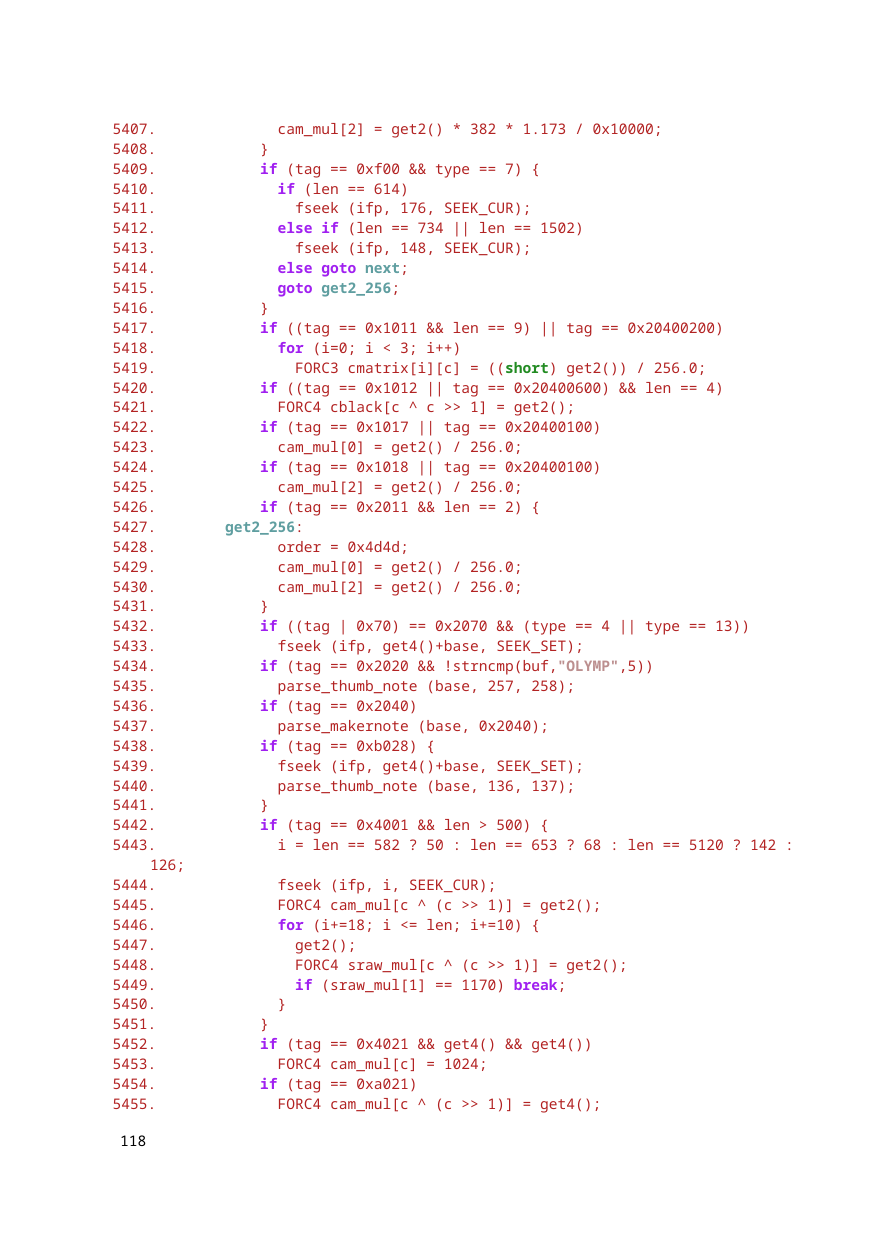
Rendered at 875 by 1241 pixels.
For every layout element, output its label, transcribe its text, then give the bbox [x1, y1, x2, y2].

list fseek (ifp, i, SEEK_CUR); [112, 875, 799, 895]
list cam_mul[2] = get2() * 382 * 1.173 / 0x10000; [112, 119, 799, 139]
list if (tag == 0xa021) [112, 1074, 799, 1094]
list parse_thumb_note (base, 257, 258); [112, 676, 799, 696]
list } [112, 298, 799, 318]
list if (sraw_mul[1] == 1170) break; [112, 974, 799, 994]
list } [112, 795, 799, 815]
list FORC4 cam_mul[c] = 1024; [112, 1054, 799, 1074]
list FORC4 cblack[c ^ c >> 1] = get2(); [112, 397, 799, 417]
list for (i+=18; i <= len; i+=10) { [112, 914, 799, 934]
list cam_mul[2] = get2() / 256.0; [112, 576, 799, 596]
list if (tag == 0x4001 && len > 500) { [112, 815, 799, 835]
list fseek (ifp, 176, SEEK_CUR); [112, 198, 799, 218]
list FORC4 sraw_mul[c ^ (c >> 1)] = get2(); [112, 954, 799, 974]
list if (tag == 0x2040) [112, 696, 799, 716]
list if (tag == 0x2011 && len == 2) { [112, 497, 799, 517]
list cam_mul[2] = get2() / 256.0; [112, 477, 799, 497]
list get2_256: [112, 517, 799, 537]
list cam_mul[0] = get2() / 256.0; [112, 437, 799, 457]
list cam_mul[0] = get2() / 256.0; [112, 556, 799, 576]
list if ((tag == 0x1011 && len == 9) || tag == 0x20400200) [112, 318, 799, 338]
list if (tag == 0xb028) { [112, 736, 799, 755]
list FORC4 cam_mul[c ^ (c >> 1)] = get2(); [112, 895, 799, 914]
list i = len == 582 ? 50 : len == 653 ? 68 : len == 5120 ? 142 : 126; [112, 835, 799, 875]
list order = 0x4d4d; [112, 537, 799, 556]
list else goto next; [112, 258, 799, 278]
list if (tag == 0x1018 || tag == 0x20400100) [112, 457, 799, 477]
list FORC3 cmatrix[i][c] = ((short) get2()) / 256.0; [112, 357, 799, 377]
list if (tag == 0x1017 || tag == 0x20400100) [112, 417, 799, 437]
list parse_makernote (base, 0x2040); [112, 716, 799, 736]
list if (len == 614) [112, 178, 799, 198]
list } [112, 139, 799, 158]
list if ((tag == 0x1012 || tag == 0x20400600) && len == 4) [112, 377, 799, 397]
list get2(); [112, 934, 799, 954]
list else if (len == 734 || len == 1502) [112, 218, 799, 238]
list goto get2_256; [112, 278, 799, 298]
list if ((tag | 0x70) == 0x2070 && (type == 4 || type == 13)) [112, 616, 799, 636]
list parse_thumb_note (base, 136, 137); [112, 775, 799, 795]
list } [112, 994, 799, 1014]
list fseek (ifp, get4()+base, SEEK_SET); [112, 636, 799, 656]
list for (i=0; i < 3; i++) [112, 338, 799, 357]
list } [112, 1014, 799, 1034]
list fseek (ifp, 148, SEEK_CUR); [112, 238, 799, 258]
list if (tag == 0xf00 && type == 7) { [112, 158, 799, 178]
list if (tag == 0x4021 && get4() && get4()) [112, 1034, 799, 1054]
list fseek (ifp, get4()+base, SEEK_SET); [112, 755, 799, 775]
list } [112, 596, 799, 616]
list FORC4 cam_mul[c ^ (c >> 1)] = get4(); [112, 1094, 799, 1113]
list if (tag == 0x2020 && !strncmp(buf,"OLYMP",5)) [112, 656, 799, 676]
